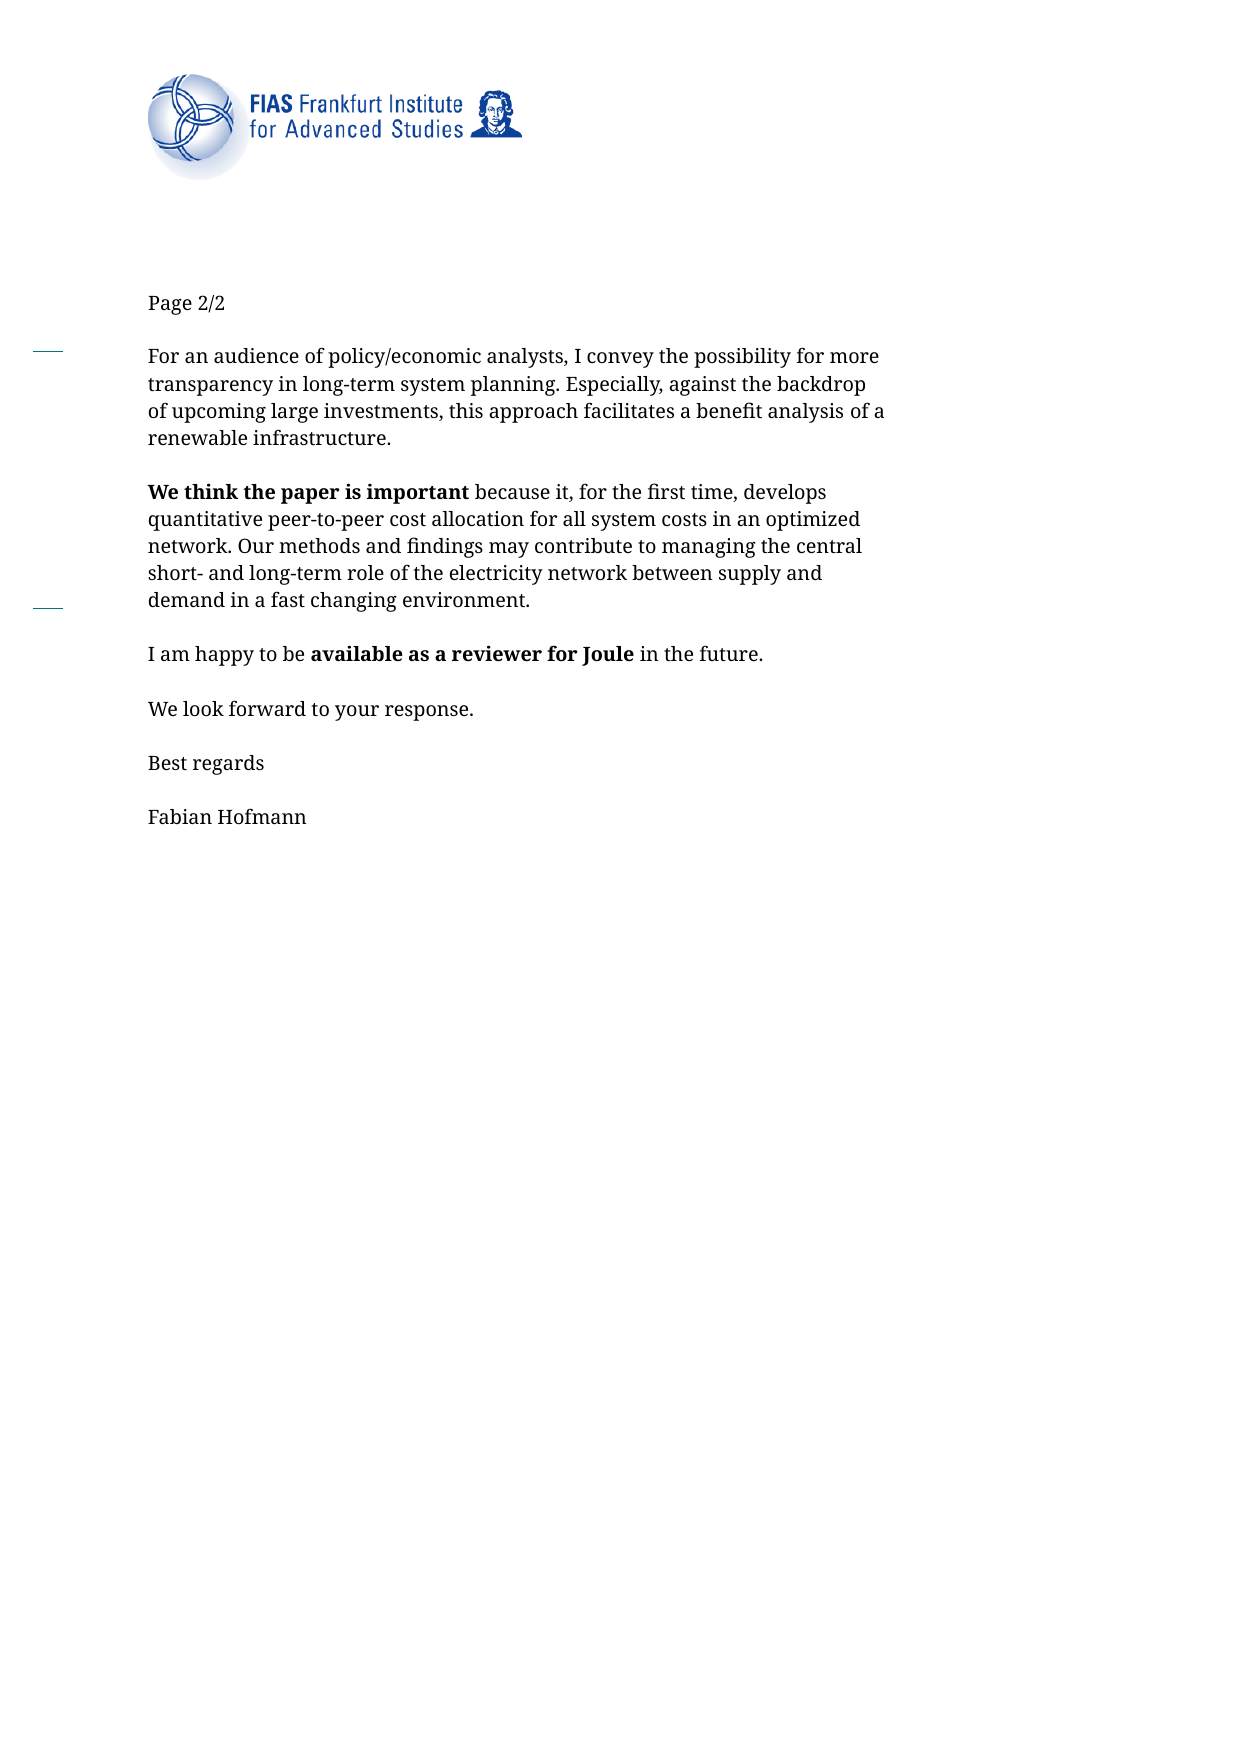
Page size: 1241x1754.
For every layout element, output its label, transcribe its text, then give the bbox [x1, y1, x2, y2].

text Fabian Hofmann [148, 803, 886, 830]
text We think the paper is important because it, for the first time, develops quantitative peer-to-peer cost allocation for all system costs in an optimized network. Our methods and findings may contribute to managing the central short- and long-term role of the electricity network between supply and demand in a fast changing environment. [148, 478, 886, 613]
text Best regards [148, 749, 886, 776]
picture [147, 73, 523, 181]
text We look forward to your response. [148, 695, 886, 722]
text I am happy to be available as a reviewer for Joule in the future. [148, 641, 886, 668]
text For an audience of policy/economic analysts, I convey the possibility for more transparency in long-term system planning. Especially, against the backdrop of upcoming large investments, this approach facilitates a benefit analysis of a renewable infrastructure. [148, 320, 886, 451]
